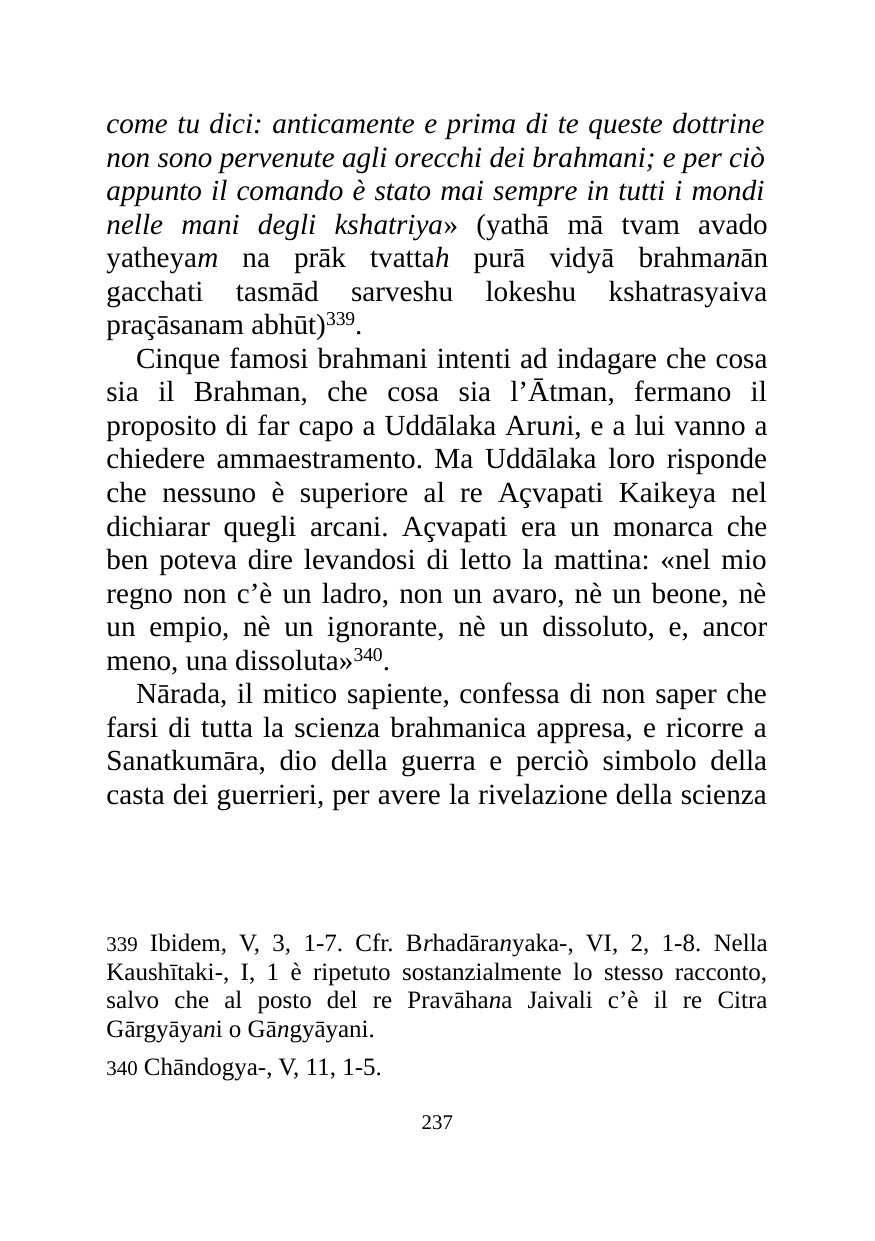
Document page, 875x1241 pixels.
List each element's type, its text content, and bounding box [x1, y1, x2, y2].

text Cinque famosi brahmani intenti ad indagare che cosa sia il Brahman, che cosa sia l’Ātman, fermano il proposito di far capo a Uddālaka Aruni, e a lui vanno a chiedere ammaestramento. Ma Uddālaka loro risponde che nessuno è superiore al re Açvapati Kaikeya nel dichiarar quegli arcani. Açvapati era un monarca che ben poteva dire levandosi di letto la mattina: «nel mio regno non c’è un ladro, non un avaro, nè un beone, nè un empio, nè un ignorante, nè un dissoluto, e, ancor meno, una dissoluta». [106, 341, 768, 676]
text come tu dici: anticamente e prima di te queste dottrine non sono pervenute agli orecchi dei brahmani; e per ciò appunto il comando è stato mai sempre in tutti i mondi nelle mani degli kshatriya» (yathā mā tvam avado yatheyam na prāk tvattah purā vidyā brahmanān gacchati tasmād sarveshu lokeshu kshatrasyaiva praçāsanam abhūt). [106, 106, 768, 341]
text Chāndogya-, V, 11, 1-5. [106, 1052, 768, 1080]
text Nārada, il mitico sapiente, confessa di non saper che farsi di tutta la scienza brahmanica appresa, e ricorre a Sanatkumāra, dio della guerra e perciò simbolo della casta dei guerrieri, per avere la rivelazione della scienza [106, 676, 768, 811]
text Ibidem, V, 3, 1-7. Cfr. Brhadāranyaka-, VI, 2, 1-8. Nella Kaushītaki-, I, 1 è ripetuto sostanzialmente lo stesso racconto, salvo che al posto del re Pravāhana Jaivali c’è il re Citra Gārgyāyani o Gāngyāyani. [106, 928, 768, 1043]
